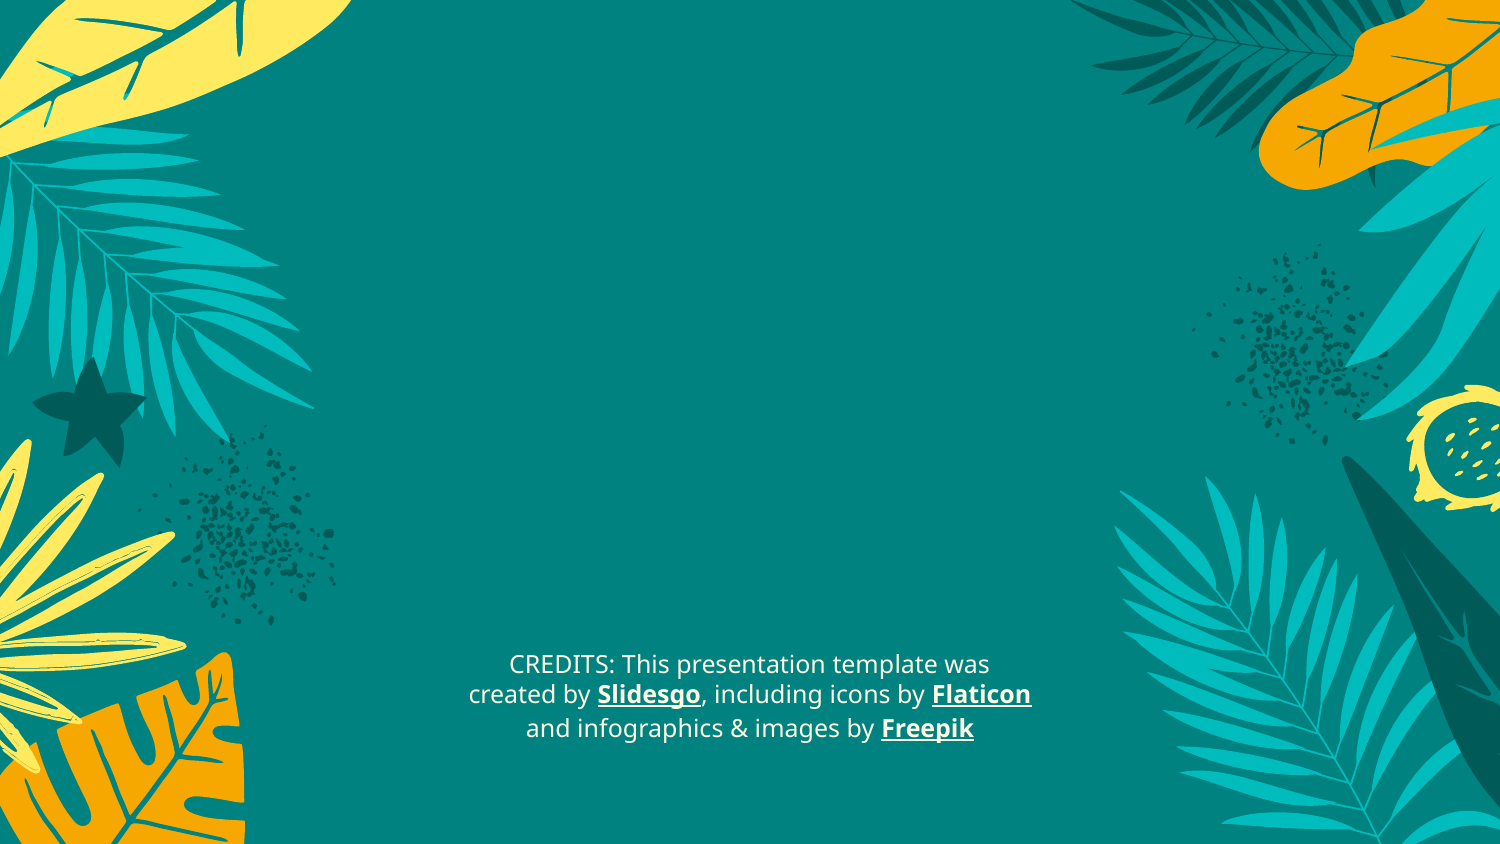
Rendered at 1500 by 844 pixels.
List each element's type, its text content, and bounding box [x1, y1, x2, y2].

text_box CREDITS: This presentation template was created by Slidesgo, including icons by Flaticon and infographics & images by Freepik [450, 647, 1050, 748]
picture [117, 404, 363, 650]
picture [1171, 223, 1417, 470]
picture [117, 553, 142, 568]
picture [117, 645, 154, 650]
